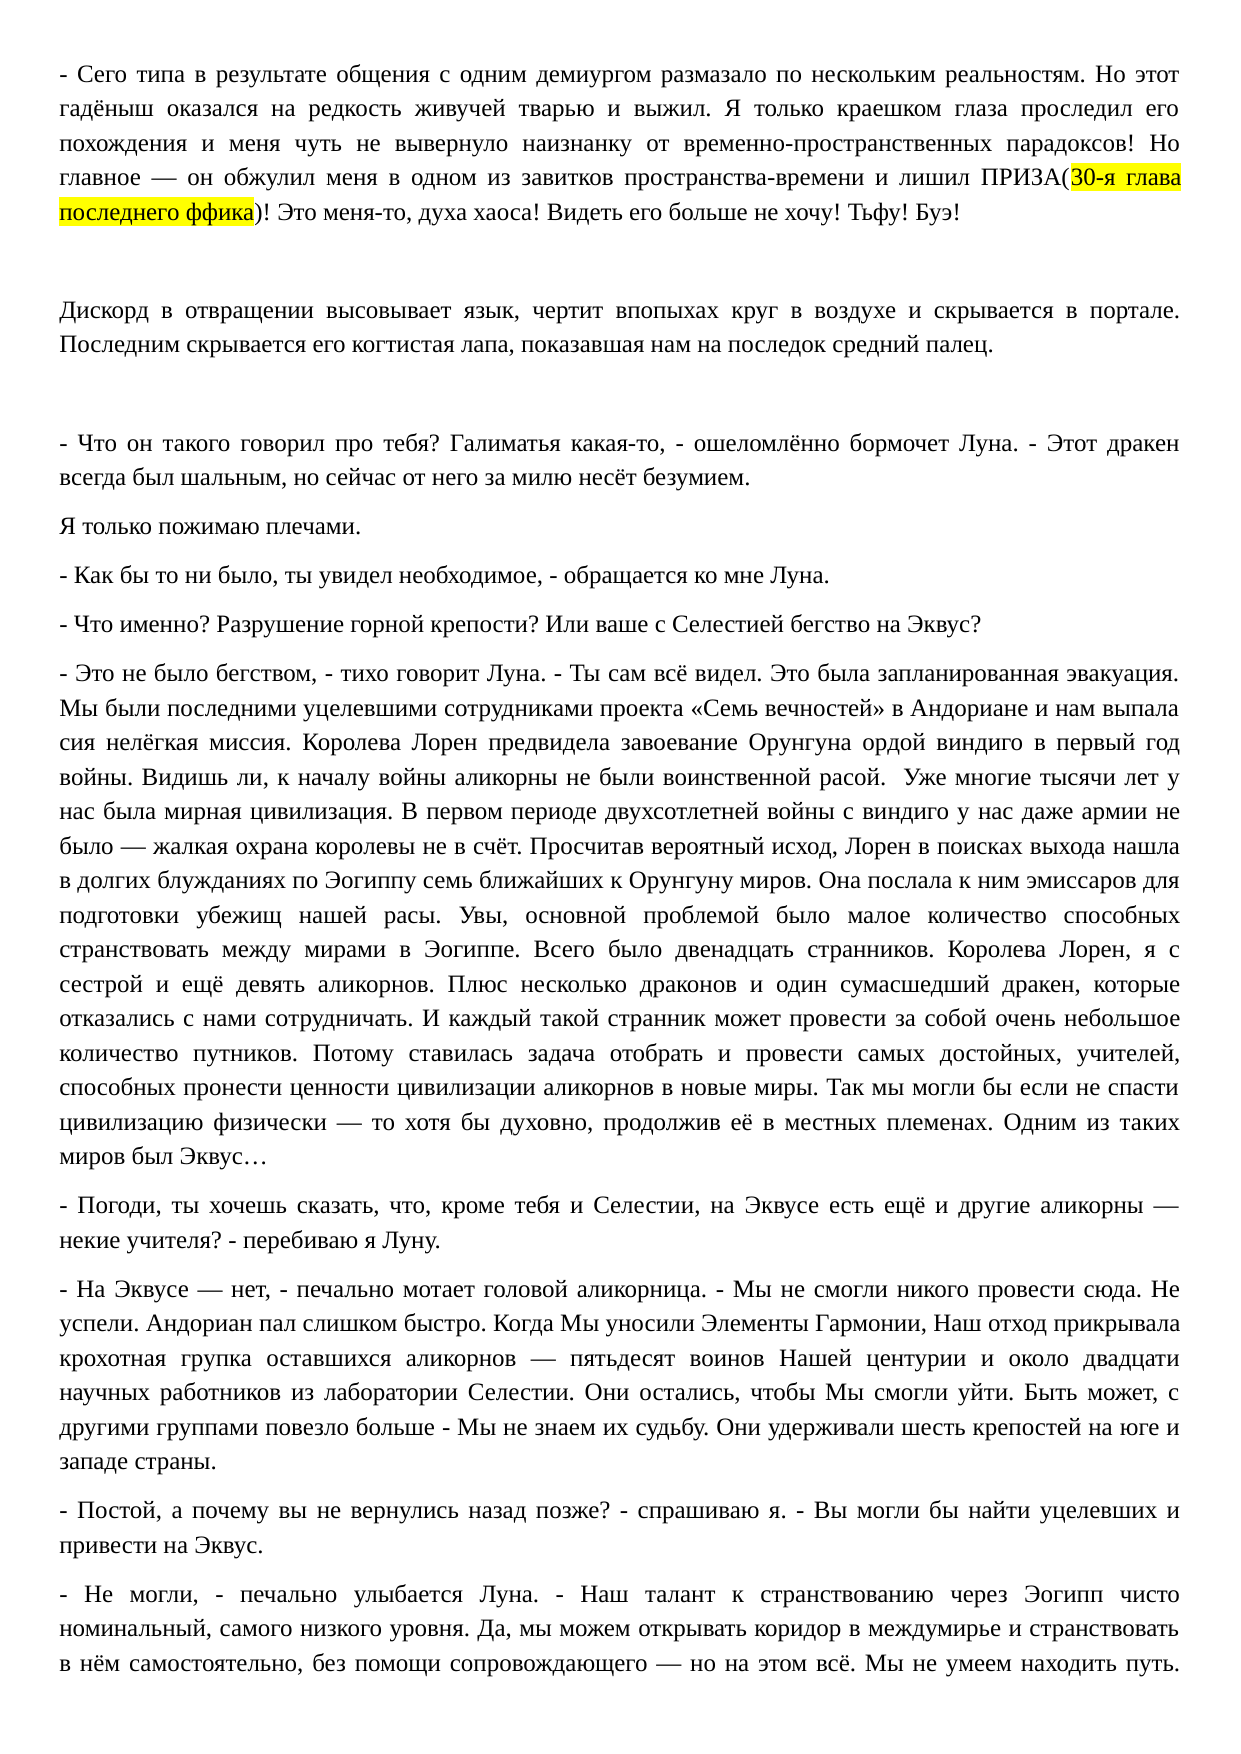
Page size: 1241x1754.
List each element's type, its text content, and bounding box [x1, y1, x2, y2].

text - Постой, а почему вы не вернулись назад позже? - спрашиваю я. - Вы могли бы найти уцелевших и привести на Эквус. [59, 1495, 1181, 1558]
text - Как бы то ни было, ты увидел необходимое, - обращается ко мне Луна. [59, 560, 1181, 589]
text - На Эквусе — нет, - печально мотает головой аликорница. - Мы не смогли никого провести сюда. Не успели. Андориан пал слишком быстро. Когда Мы уносили Элементы Гармонии, Наш отход прикрывала крохотная групка оставшихся аликорнов — пятьдесят воинов Нашей центурии и около двадцати научных работников из лаборатории Селестии. Они остались, чтобы Мы смогли уйти. Быть может, с другими группами повезло больше - Мы не знаем их судьбу. Они удерживали шесть крепостей на юге и западе страны. [59, 1274, 1181, 1475]
text - Что именно? Разрушение горной крепости? Или ваше с Селестией бегство на Эквус? [59, 609, 1181, 638]
text - Не могли, - печально улыбается Луна. - Наш талант к странствованию через Эогипп чисто номинальный, самого низкого уровня. Да, мы можем открывать коридор в междумирье и странствовать в нём самостоятельно, без помощи сопровождающего — но на этом всё. Мы не умеем находить путь. [59, 1579, 1181, 1676]
text - Сего типа в результате общения с одним демиургом размазало по нескольким реальностям. Но этот гадёныш оказался на редкость живучей тварью и выжил. Я только краешком глаза проследил его похождения и меня чуть не вывернуло наизнанку от временно-пространственных парадоксов! Но главное — он обжулил меня в одном из завитков пространства-времени и лишил ПРИЗА(30-я глава последнего ффика)! Это меня-то, духа хаоса! Видеть его больше не хочу! Тьфу! Буэ! [59, 59, 1181, 226]
text - Погоди, ты хочешь сказать, что, кроме тебя и Селестии, на Эквусе есть ещё и другие аликорны — некие учителя? - перебиваю я Луну. [59, 1190, 1181, 1253]
text - Что он такого говорил про тебя? Галиматья какая-то, - ошеломлённо бормочет Луна. - Этот дракен всегда был шальным, но сейчас от него за милю несёт безумием. [59, 428, 1181, 491]
text Я только пожимаю плечами. [59, 511, 1181, 540]
text - Это не было бегством, - тихо говорит Луна. - Ты сам всё видел. Это была запланированная эвакуация. Мы были последними уцелевшими сотрудниками проекта «Семь вечностей» в Андориане и нам выпала сия нелёгкая миссия. Королева Лорен предвидела завоевание Орунгуна ордой виндиго в первый год войны. Видишь ли, к началу войны аликорны не были воинственной расой. Уже многие тысячи лет у нас была мирная цивилизация. В первом периоде двухсотлетней войны с виндиго у нас даже армии не было — жалкая охрана королевы не в счёт. Просчитав вероятный исход, Лорен в поисках выхода нашла в долгих блужданиях по Эогиппу семь ближайших к Орунгуну миров. Она послала к ним эмиссаров для подготовки убежищ нашей расы. Увы, основной проблемой было малое количество способных странствовать между мирами в Эогиппе. Всего было двенадцать странников. Королева Лорен, я с сестрой и ещё девять аликорнов. Плюс несколько драконов и один сумасшедший дракен, которые отказались с нами сотрудничать. И каждый такой странник может провести за собой очень небольшое количество путников. Потому ставилась задача отобрать и провести самых достойных, учителей, способных пронести ценности цивилизации аликорнов в новые миры. Так мы могли бы если не спасти цивилизацию физически — то хотя бы духовно, продолжив её в местных племенах. Одним из таких миров был Эквус… [59, 658, 1181, 1170]
text Дискорд в отвращении высовывает язык, чертит впопыхах круг в воздухе и скрывается в портале. Последним скрывается его когтистая лапа, показавшая нам на последок средний палец. [59, 295, 1181, 358]
